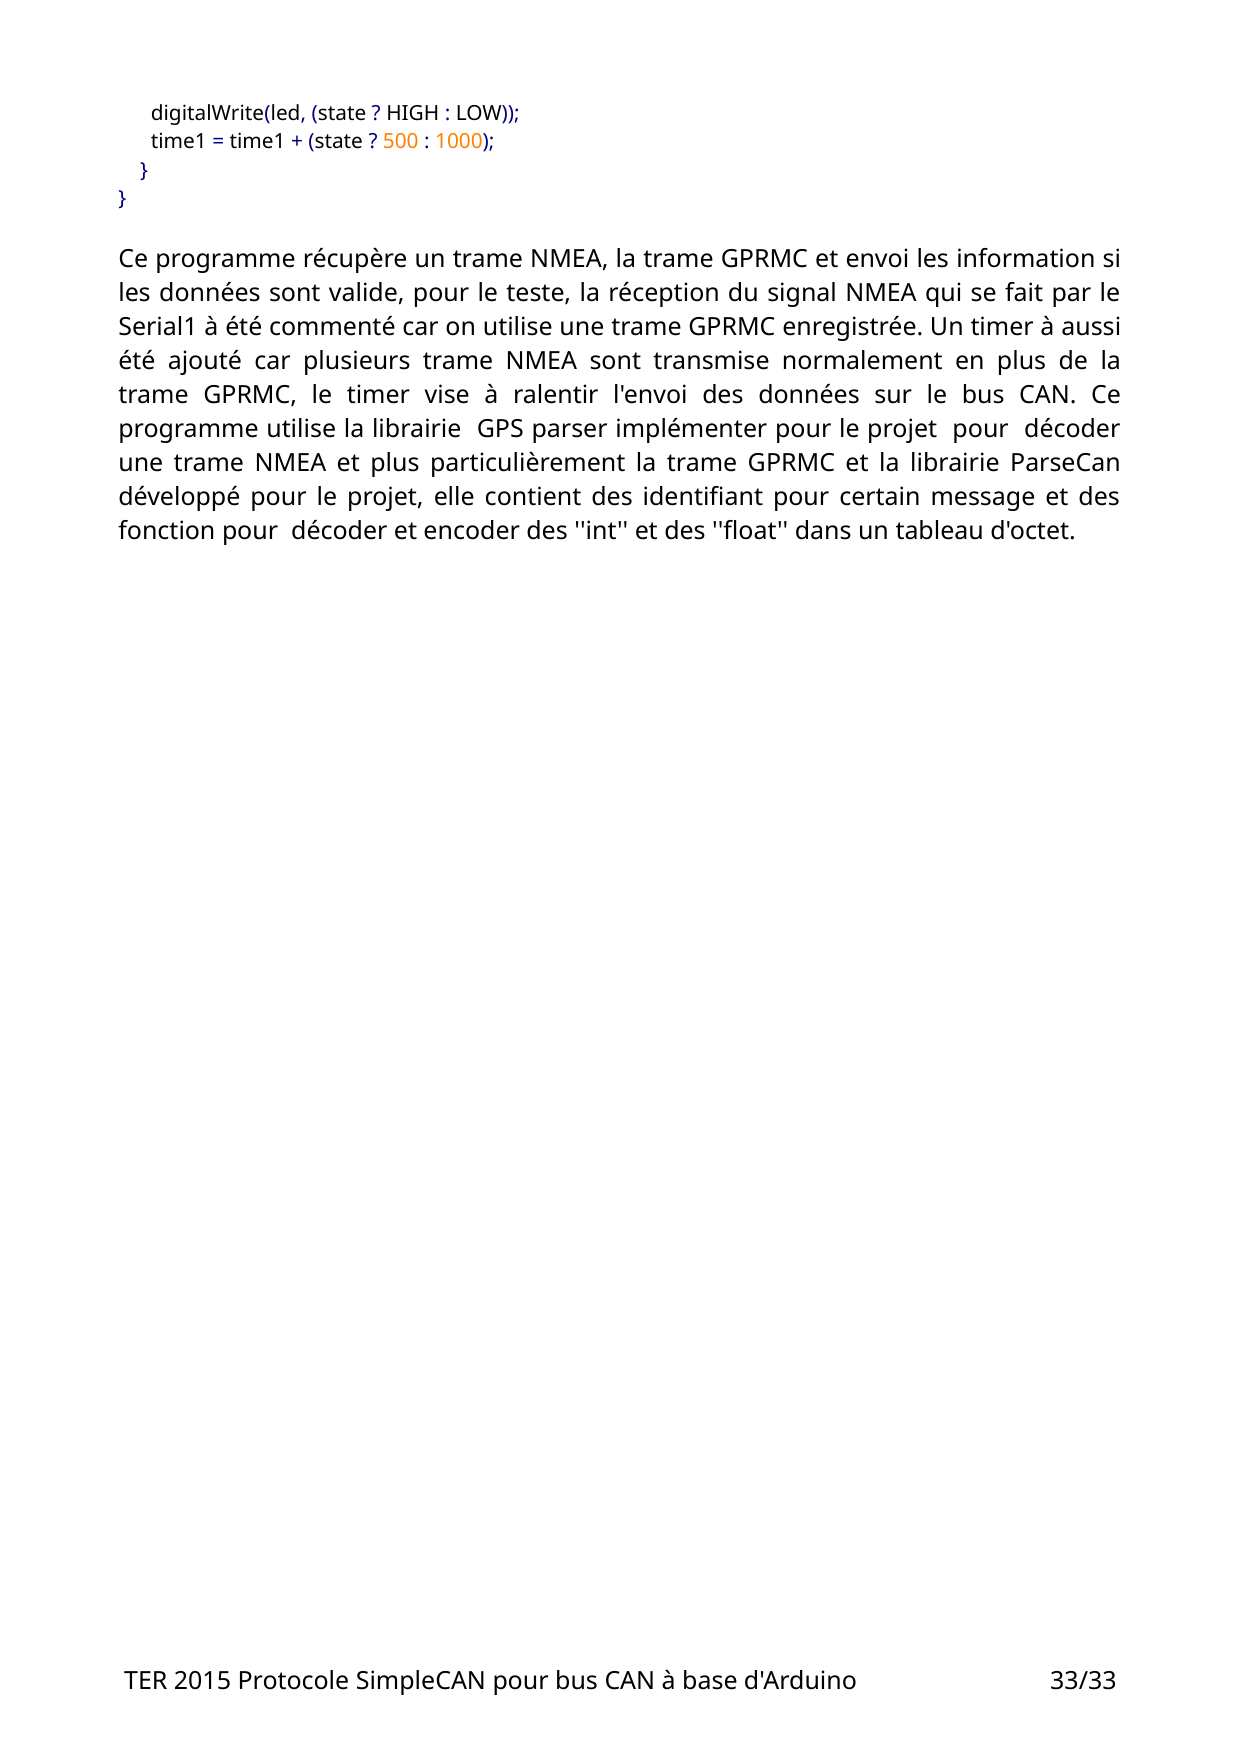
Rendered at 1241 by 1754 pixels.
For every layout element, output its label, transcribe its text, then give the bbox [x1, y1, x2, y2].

text time1 = time1 + (state ? 500 : 1000); [118, 126, 1122, 155]
text } [118, 155, 1122, 183]
text digitalWrite(led, (state ? HIGH : LOW)); [118, 98, 1122, 126]
text } [118, 183, 1122, 212]
text Ce programme récupère un trame NMEA, la trame GPRMC et envoi les information si les données sont valide, pour le teste, la réception du signal NMEA qui se fait par le Serial1 à été commenté car on utilise une trame GPRMC enregistrée. Un timer à aussi été ajouté car plusieurs trame NMEA sont transmise normalement en plus de la trame GPRMC, le timer vise à ralentir l'envoi des données sur le bus CAN. Ce programme utilise la librairie GPS parser implémenter pour le projet pour décoder une trame NMEA et plus particulièrement la trame GPRMC et la librairie ParseCan développé pour le projet, elle contient des identifiant pour certain message et des fonction pour décoder et encoder des ''int'' et des ''float'' dans un tableau d'octet. [118, 240, 1122, 547]
